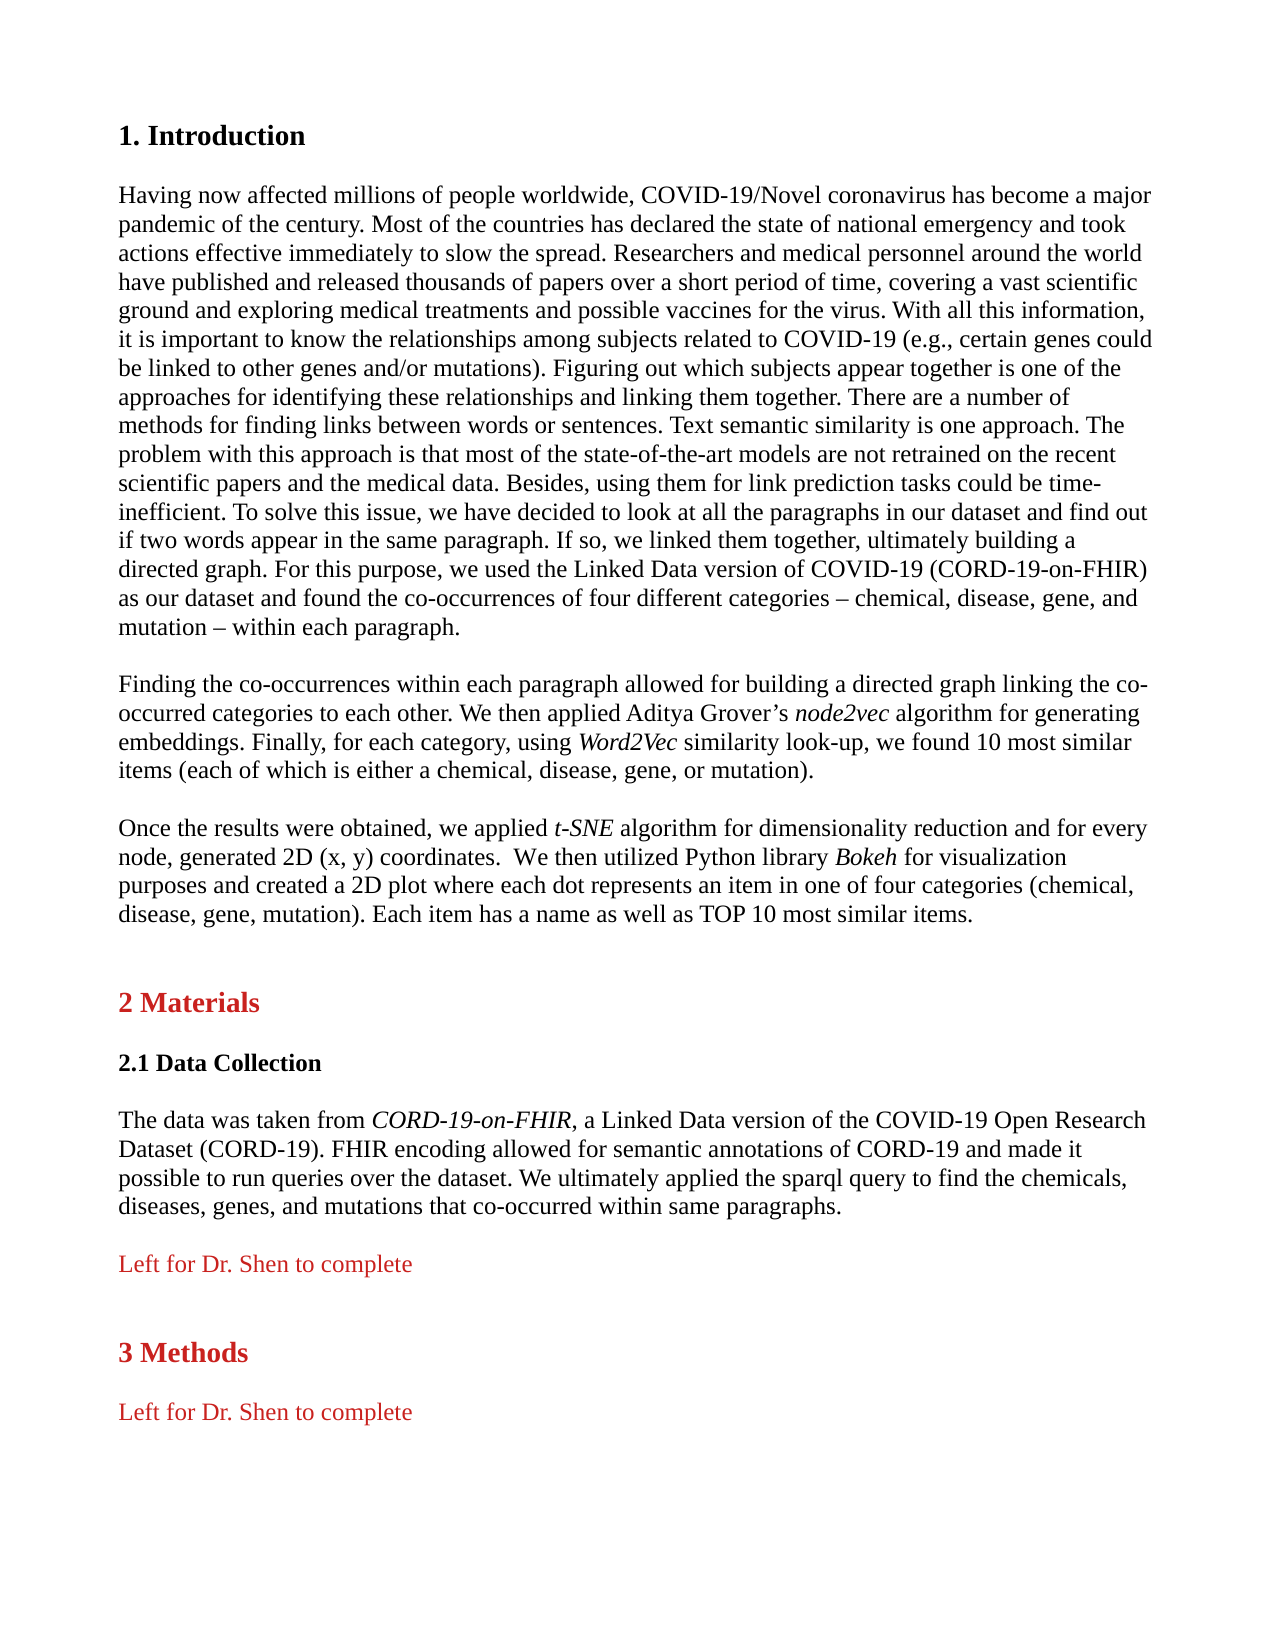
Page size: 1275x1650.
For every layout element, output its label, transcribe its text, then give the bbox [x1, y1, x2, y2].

text Once the results were obtained, we applied t-SNE algorithm for dimensionality reduction and for every node, generated 2D (x, y) coordinates. We then utilized Python library Bokeh for visualization purposes and created a 2D plot where each dot represents an item in one of four categories (chemical, disease, gene, mutation). Each item has a name as well as TOP 10 most similar items. [118, 813, 1157, 928]
text 3 Methods [118, 1335, 1157, 1369]
text The data was taken from CORD-19-on-FHIR, a Linked Data version of the COVID-19 Open Research Dataset (CORD-19). FHIR encoding allowed for semantic annotations of CORD-19 and made it possible to run queries over the dataset. We ultimately applied the sparql query to find the chemicals, diseases, genes, and mutations that co-occurred within same paragraphs. [118, 1105, 1157, 1220]
text 2 Materials [118, 985, 1157, 1019]
text Left for Dr. Shen to complete [118, 1397, 1157, 1426]
text Left for Dr. Shen to complete [118, 1249, 1157, 1278]
text Finding the co-occurrences within each paragraph allowed for building a directed graph linking the co-occurred categories to each other. We then applied Aditya Grover’s node2vec algorithm for generating embeddings. Finally, for each category, using Word2Vec similarity look-up, we found 10 most similar items (each of which is either a chemical, disease, gene, or mutation). [118, 669, 1157, 784]
text Having now affected millions of people worldwide, COVID-19/Novel coronavirus has become a major pandemic of the century. Most of the countries has declared the state of national emergency and took actions effective immediately to slow the spread. Researchers and medical personnel around the world have published and released thousands of papers over a short period of time, covering a vast scientific ground and exploring medical treatments and possible vaccines for the virus. With all this information, it is important to know the relationships among subjects related to COVID-19 (e.g., certain genes could be linked to other genes and/or mutations). Figuring out which subjects appear together is one of the approaches for identifying these relationships and linking them together. There are a number of methods for finding links between words or sentences. Text semantic similarity is one approach. The problem with this approach is that most of the state-of-the-art models are not retrained on the recent scientific papers and the medical data. Besides, using them for link prediction tasks could be time-inefficient. To solve this issue, we have decided to look at all the paragraphs in our dataset and find out if two words appear in the same paragraph. If so, we linked them together, ultimately building a directed graph. For this purpose, we used the Linked Data version of COVID-19 (CORD-19-on-FHIR) as our dataset and found the co-occurrences of four different categories – chemical, disease, gene, and mutation – within each paragraph. [118, 180, 1157, 640]
text 2.1 Data Collection [118, 1048, 1157, 1076]
text 1. Introduction [118, 118, 1157, 152]
